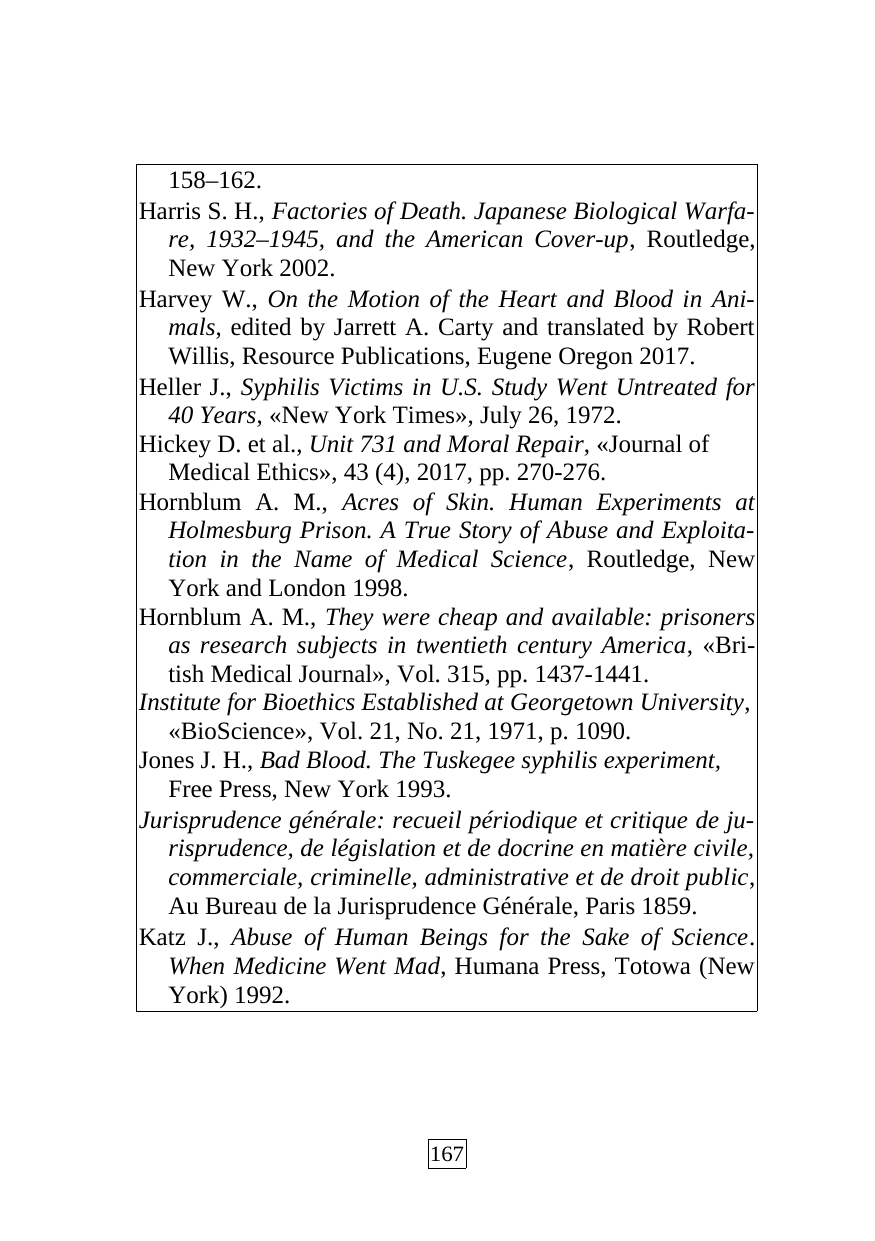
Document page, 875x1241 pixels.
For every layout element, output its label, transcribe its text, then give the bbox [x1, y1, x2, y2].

text 158–162. [168, 165, 757, 193]
text Jurisprudence générale: recueil périodique et critique de ju- risprudence, de législation et de docrine en matière civile, commerciale, criminelle, administrative et de droit public, Au Bureau de la Jurisprudence Générale, Paris 1859. [138, 805, 755, 920]
text Harris S. H., Factories of Death. Japanese Biological Warfa- re, 1932–1945, and the American Cover-up, Routledge, New York 2002. [138, 196, 755, 282]
text 167 [429, 1141, 466, 1166]
text Free Press, New York 1993. [168, 774, 757, 803]
text Heller J., Syphilis Victims in U.S. Study Went Untreated for 40 Years, «New York Times», July 26, 1972. [138, 372, 755, 429]
text Harvey W., On the Motion of the Heart and Blood in Ani- mals, edited by Jarrett A. Carty and translated by Robert Willis, Resource Publications, Eugene Oregon 2017. [138, 284, 755, 370]
text Medical Ethics», 43 (4), 2017, pp. 270-276. [168, 458, 757, 486]
text «BioScience», Vol. 21, No. 21, 1971, p. 1090. [168, 717, 757, 745]
text Hornblum A. M., Acres of Skin. Human Experiments at Holmesburg Prison. A True Story of Abuse and Exploita- tion in the Name of Medical Science, Routledge, New York and London 1998. [138, 487, 755, 602]
text Hickey D. et al., Unit 731 and Moral Repair, «Journal of [139, 429, 757, 458]
text Katz J., Abuse of Human Beings for the Sake of Science. When Medicine Went Mad, Humana Press, Totowa (New York) 1992. [138, 922, 755, 1009]
text Hornblum A. M., They were cheap and available: prisoners as research subjects in twentieth century America, «Bri- tish Medical Journal», Vol. 315, pp. 1437-1441. [138, 602, 755, 688]
text Institute for Bioethics Established at Georgetown University, [139, 688, 757, 717]
text Jones J. H., Bad Blood. The Tuskegee syphilis experiment, [139, 745, 757, 774]
